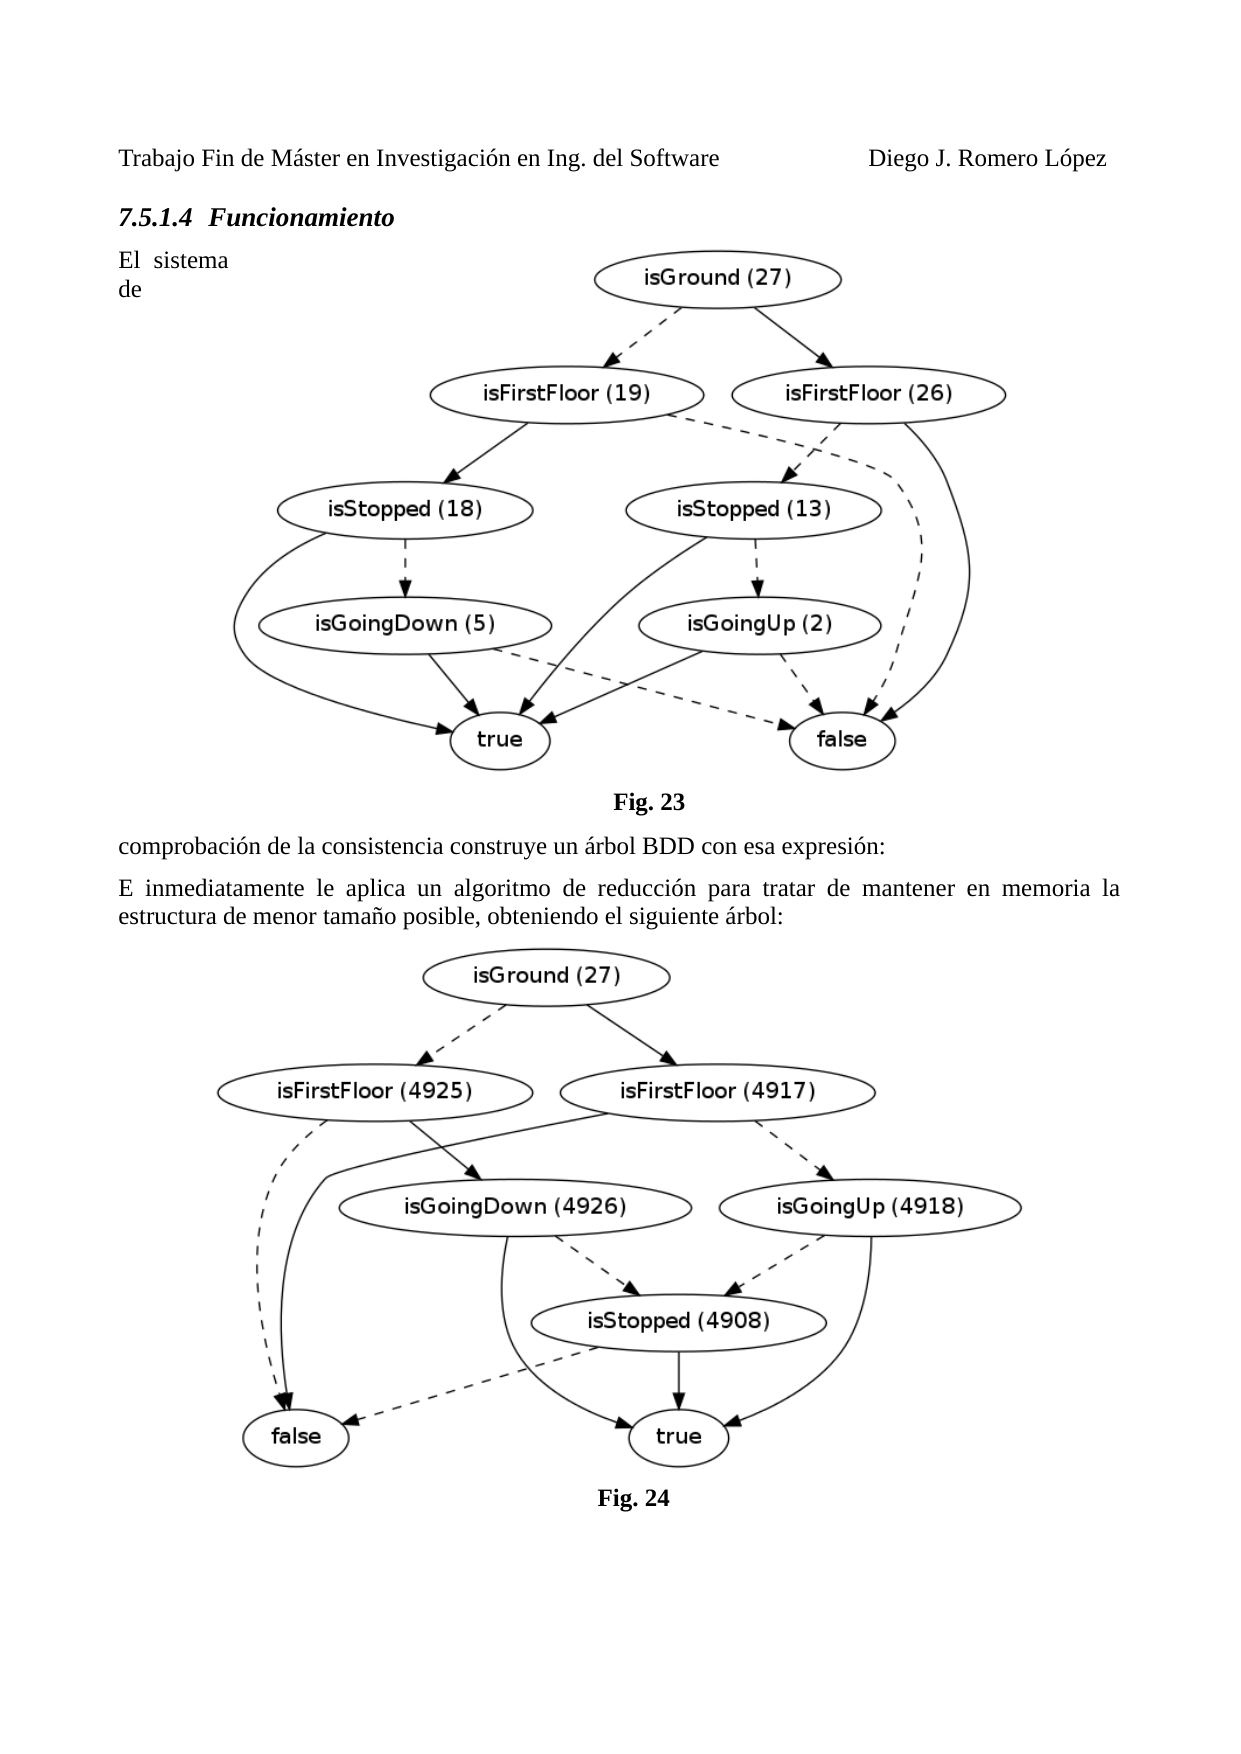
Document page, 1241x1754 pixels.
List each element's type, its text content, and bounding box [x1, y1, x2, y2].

picture [212, 942, 1028, 1474]
text El sistema de comprobación de la consistencia construye un árbol BDD con esa expresión: [118, 777, 1122, 860]
text E inmediatamente le aplica un algoritmo de reducción para tratar de mantener en memoria la estructura de menor tamaño posible, obteniendo el siguiente árbol: [118, 873, 1122, 930]
picture [228, 245, 1012, 777]
subtitle Funcionamiento [118, 201, 1122, 232]
